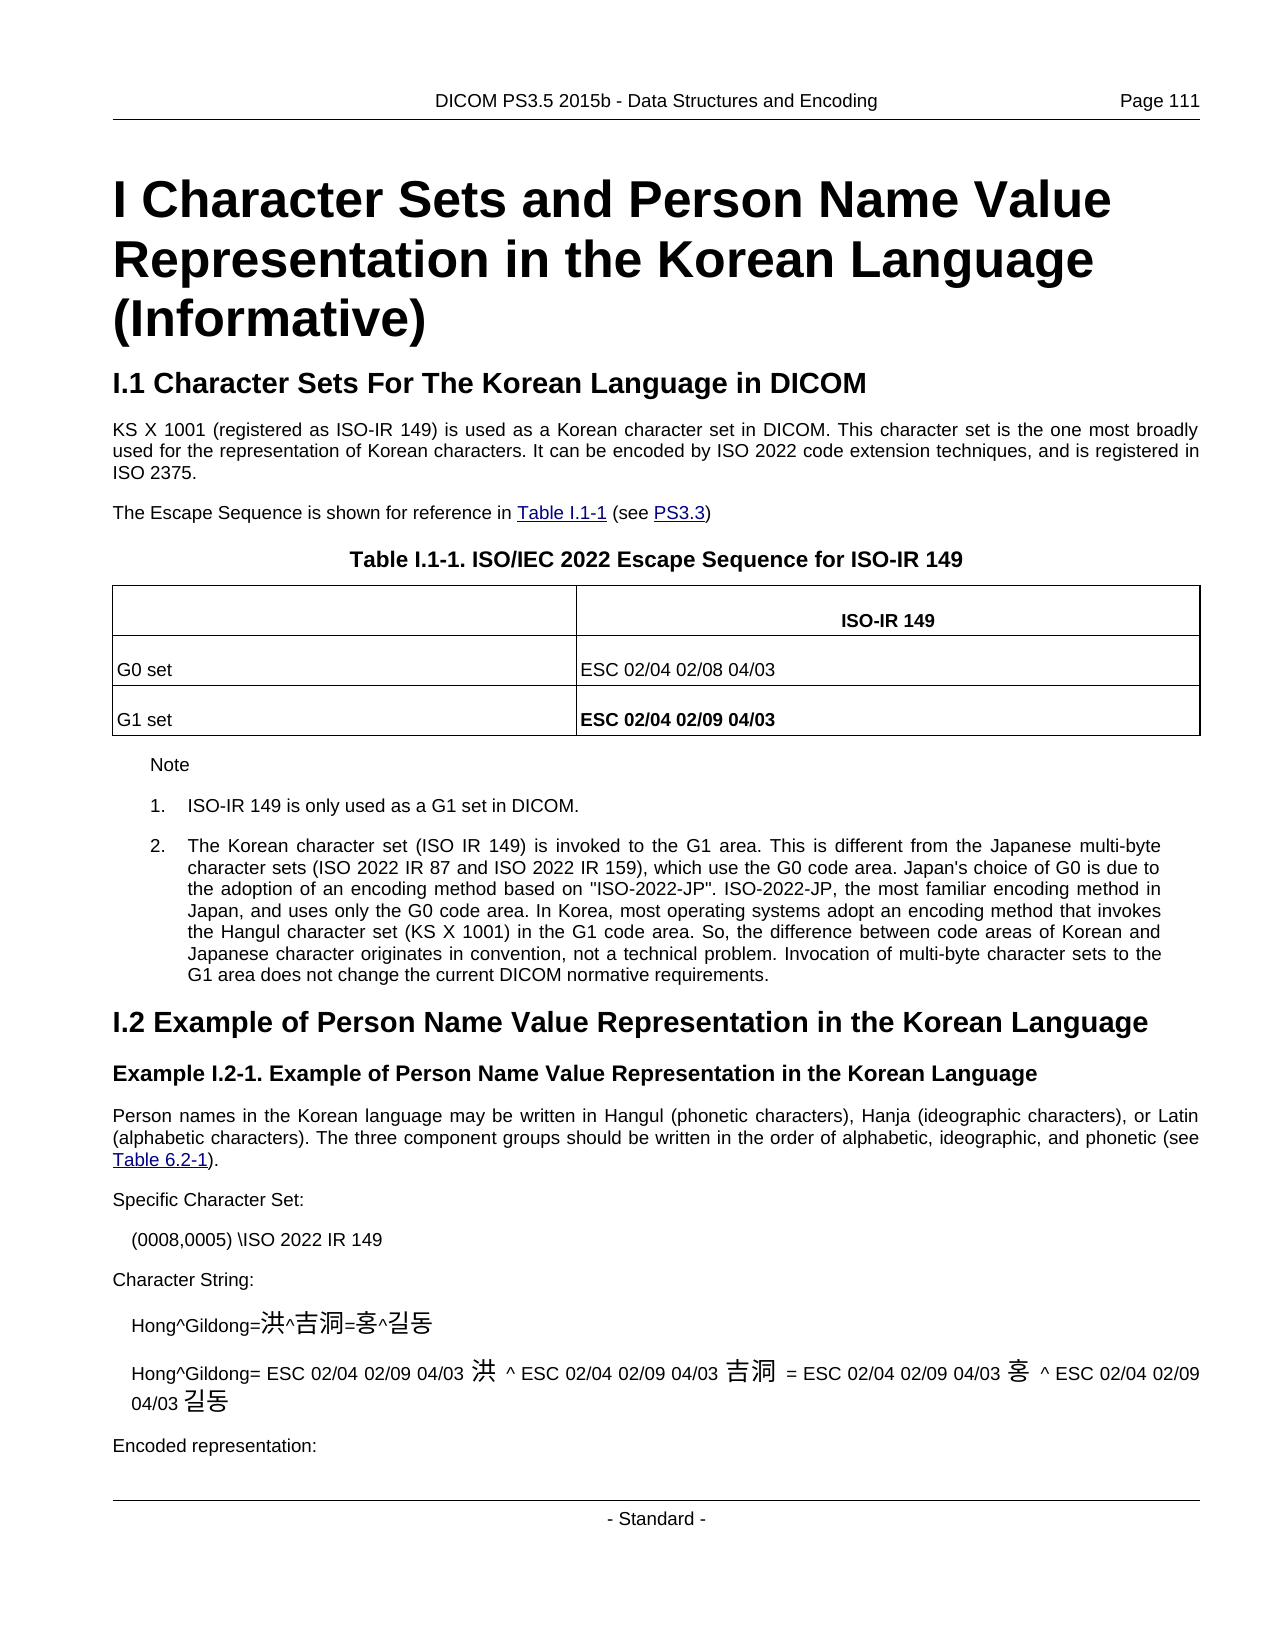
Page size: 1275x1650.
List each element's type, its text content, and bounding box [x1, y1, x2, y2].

table_cell G0 set [113, 636, 576, 685]
text KS X 1001 (registered as ISO-IR 149) is used as a Korean character set in DICOM. This character set is the one most broadly used for the representation of Korean characters. It can be encoded by ISO 2022 code extension techniques, and is registered in ISO 2375. [112, 418, 1200, 483]
text Character String: [112, 1269, 1200, 1291]
table_header [113, 586, 576, 635]
text Person names in the Korean language may be written in Hangul (phonetic characters), Hanja (ideographic characters), or Latin (alphabetic characters). The three component groups should be written in the order of alphabetic, ideographic, and phonetic (see Table 6.2-1). [112, 1105, 1200, 1170]
text The Escape Sequence is shown for reference in Table I.1-1 (see PS3.3) [112, 502, 1200, 523]
text Note [150, 754, 1162, 776]
text I.1 Character Sets For The Korean Language in DICOM [112, 366, 1200, 400]
table_header ISO-IR 149 [577, 586, 1199, 635]
table_cell G1 set [113, 686, 576, 734]
list ISO-IR 149 is only used as a G1 set in DICOM. [150, 794, 1162, 816]
text Hong^Gildong= ESC 02/04 02/09 04/03 洪 ^ ESC 02/04 02/09 04/03 吉洞 = ESC 02/04 02/09 04/03 홍 ^ ESC 02/04 02/09 04/03 길동 [131, 1357, 1200, 1416]
text Example I.2-1. Example of Person Name Value Representation in the Korean Language [112, 1061, 1200, 1086]
text I Character Sets and Person Name Value Representation in the Korean Language (Informative) [112, 169, 1200, 347]
text Specific Character Set: [112, 1189, 1200, 1210]
text I.2 Example of Person Name Value Representation in the Korean Language [112, 1004, 1200, 1038]
text Encoded representation: [112, 1434, 1200, 1456]
list The Korean character set (ISO IR 149) is invoked to the G1 area. This is different from the Japanese multi-byte character sets (ISO 2022 IR 87 and ISO 2022 IR 159), which use the G0 code area. Japan's choice of G0 is due to the adoption of an encoding method based on "ISO-2022-JP". ISO-2022-JP, the most familiar encoding method in Japan, and uses only the G0 code area. In Korea, most operating systems adopt an encoding method that invokes the Hangul character set (KS X 1001) in the G1 code area. So, the difference between code areas of Korean and Japanese character originates in convention, not a technical problem. Invocation of multi-byte character sets to the G1 area does not change the current DICOM normative requirements. [150, 835, 1162, 986]
text (0008,0005) \ISO 2022 IR 149 [131, 1229, 1200, 1251]
table_cell ESC 02/04 02/08 04/03 [577, 636, 1199, 685]
table_cell ESC 02/04 02/09 04/03 [577, 686, 1199, 734]
text Table I.1-1. ISO/IEC 2022 Escape Sequence for ISO-IR 149 [112, 546, 1200, 572]
text Hong^Gildong=洪^吉洞=홍^길동 [131, 1309, 1200, 1339]
